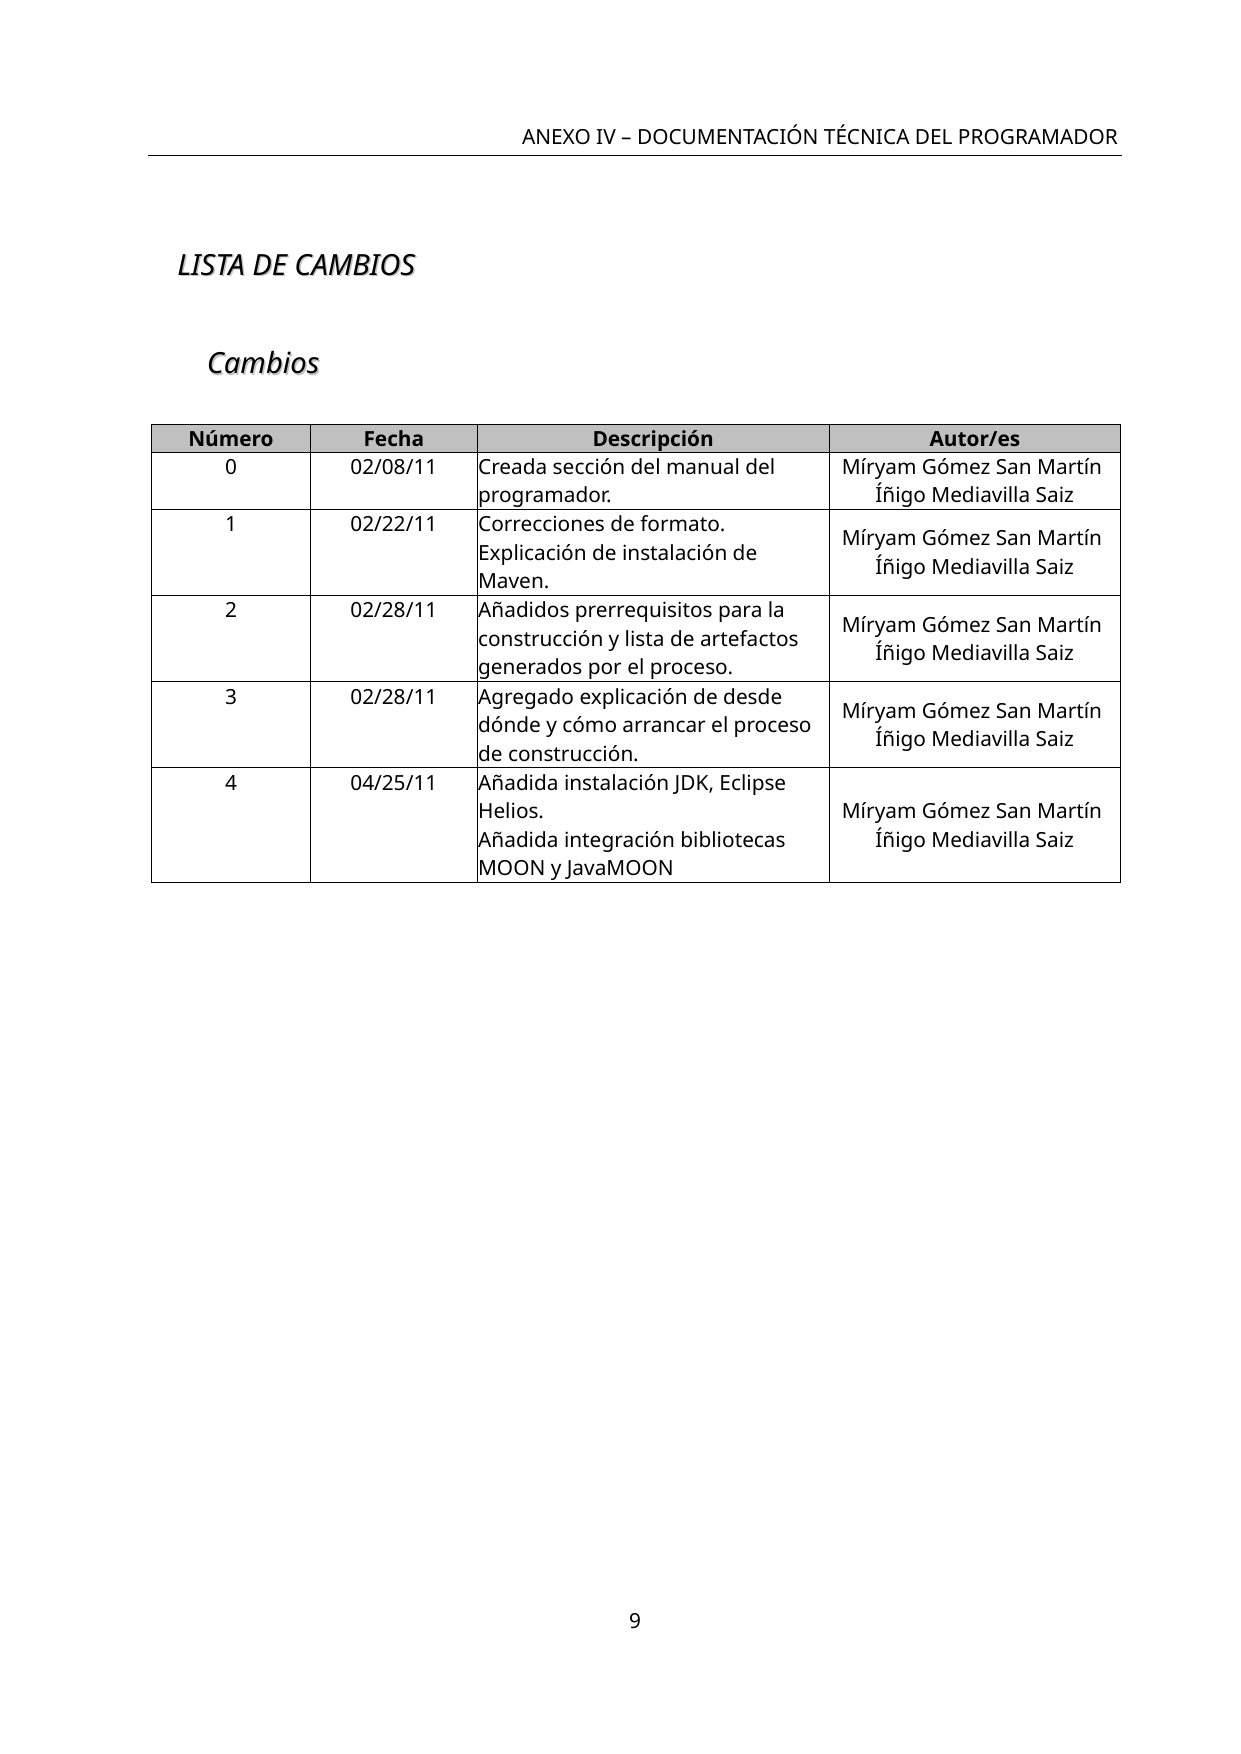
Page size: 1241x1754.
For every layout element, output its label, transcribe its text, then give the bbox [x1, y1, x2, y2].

table_cell Correcciones de formato. Explicación de instalación de Maven. [478, 510, 829, 594]
table_cell 0 [152, 453, 310, 509]
table_cell 28/02/11 [311, 682, 477, 767]
subtitle Lista de cambios [177, 244, 1122, 284]
table_header Descripción [478, 425, 829, 452]
subtitle Cambios [207, 343, 1122, 382]
table_cell Míryam Gómez San Martín Íñigo Mediavilla Saiz [830, 453, 1120, 509]
table_header Autor/es [830, 425, 1120, 452]
table_cell Míryam Gómez San Martín Íñigo Mediavilla Saiz [830, 510, 1120, 594]
table_cell 08/02/11 [311, 453, 477, 509]
table_cell Míryam Gómez San Martín Íñigo Mediavilla Saiz [830, 682, 1120, 767]
table_cell Creada sección del manual del programador. [478, 453, 829, 509]
table_header Número [152, 425, 310, 452]
table_cell 22/02/11 [311, 510, 477, 594]
table_cell Míryam Gómez San Martín Íñigo Mediavilla Saiz [830, 596, 1120, 681]
table_cell 28/02/11 [311, 596, 477, 681]
table_cell 4 [152, 768, 310, 882]
table_cell 3 [152, 682, 310, 767]
table_header Fecha [311, 425, 477, 452]
table_cell Míryam Gómez San Martín Íñigo Mediavilla Saiz [830, 768, 1120, 882]
table_cell Añadida instalación JDK, Eclipse Helios. Añadida integración bibliotecas MOON y JavaMOON [478, 768, 829, 882]
table_cell 2 [152, 596, 310, 681]
table_cell Añadidos prerrequisitos para la construcción y lista de artefactos generados por el proceso. [478, 596, 829, 681]
table_cell 1 [152, 510, 310, 594]
table_cell 25/04/11 [311, 768, 477, 882]
table_cell Agregado explicación de desde dónde y cómo arrancar el proceso de construcción. [478, 682, 829, 767]
